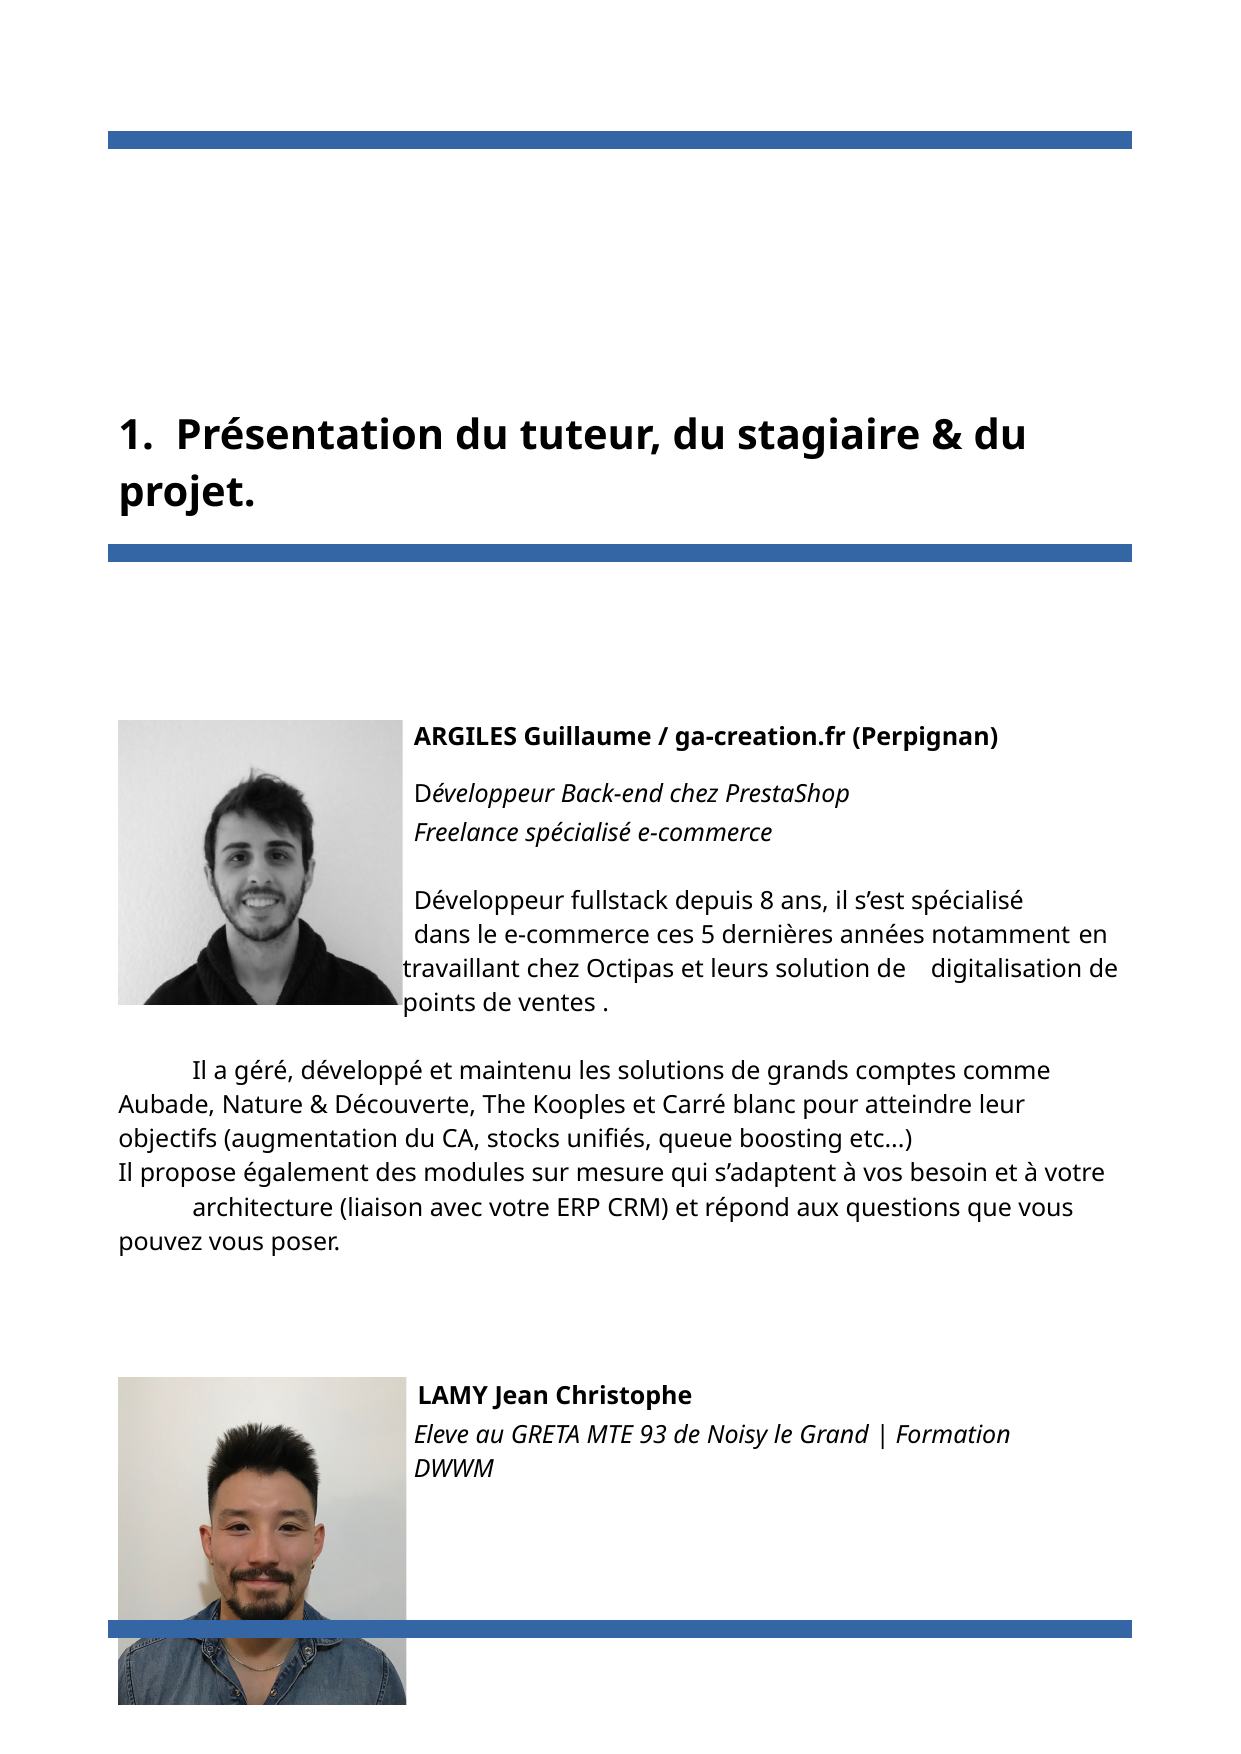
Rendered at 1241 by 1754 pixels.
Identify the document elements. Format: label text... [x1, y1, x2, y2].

text Freelance spécialisé e-commerce [403, 814, 1122, 848]
picture [118, 1638, 407, 1705]
text Développeur fullstack depuis 8 ans, il s’est spécialisé dans le e-commerce ces 5 dernières années notamment en travaillant chez Octipas et leurs solution de digitalisation de points de ventes . [118, 883, 1122, 1019]
picture [118, 1377, 407, 1620]
text Il a géré, développé et maintenu les solutions de grands comptes comme Aubade, Nature & Découverte, The Kooples et Carré blanc pour atteindre leur objectifs (augmentation du CA, stocks unifiés, queue boosting etc...) [118, 1053, 1122, 1155]
text ARGILES Guillaume / ga-creation.fr (Perpignan) [118, 701, 1122, 758]
text Il propose également des modules sur mesure qui s’adaptent à vos besoin et à votre architecture (liaison avec votre ERP CRM) et répond aux questions que vous pouvez vous poser. [118, 1155, 1122, 1257]
picture [118, 720, 403, 1005]
text Développeur Back-end chez PrestaShop [403, 758, 1122, 814]
subtitle 1. Présentation du tuteur, du stagiaire & du projet. [118, 404, 1122, 518]
text Eleve au GRETA MTE 93 de Noisy le Grand | Formation DWWM [407, 1416, 1122, 1484]
text LAMY Jean Christophe [118, 1359, 1122, 1416]
